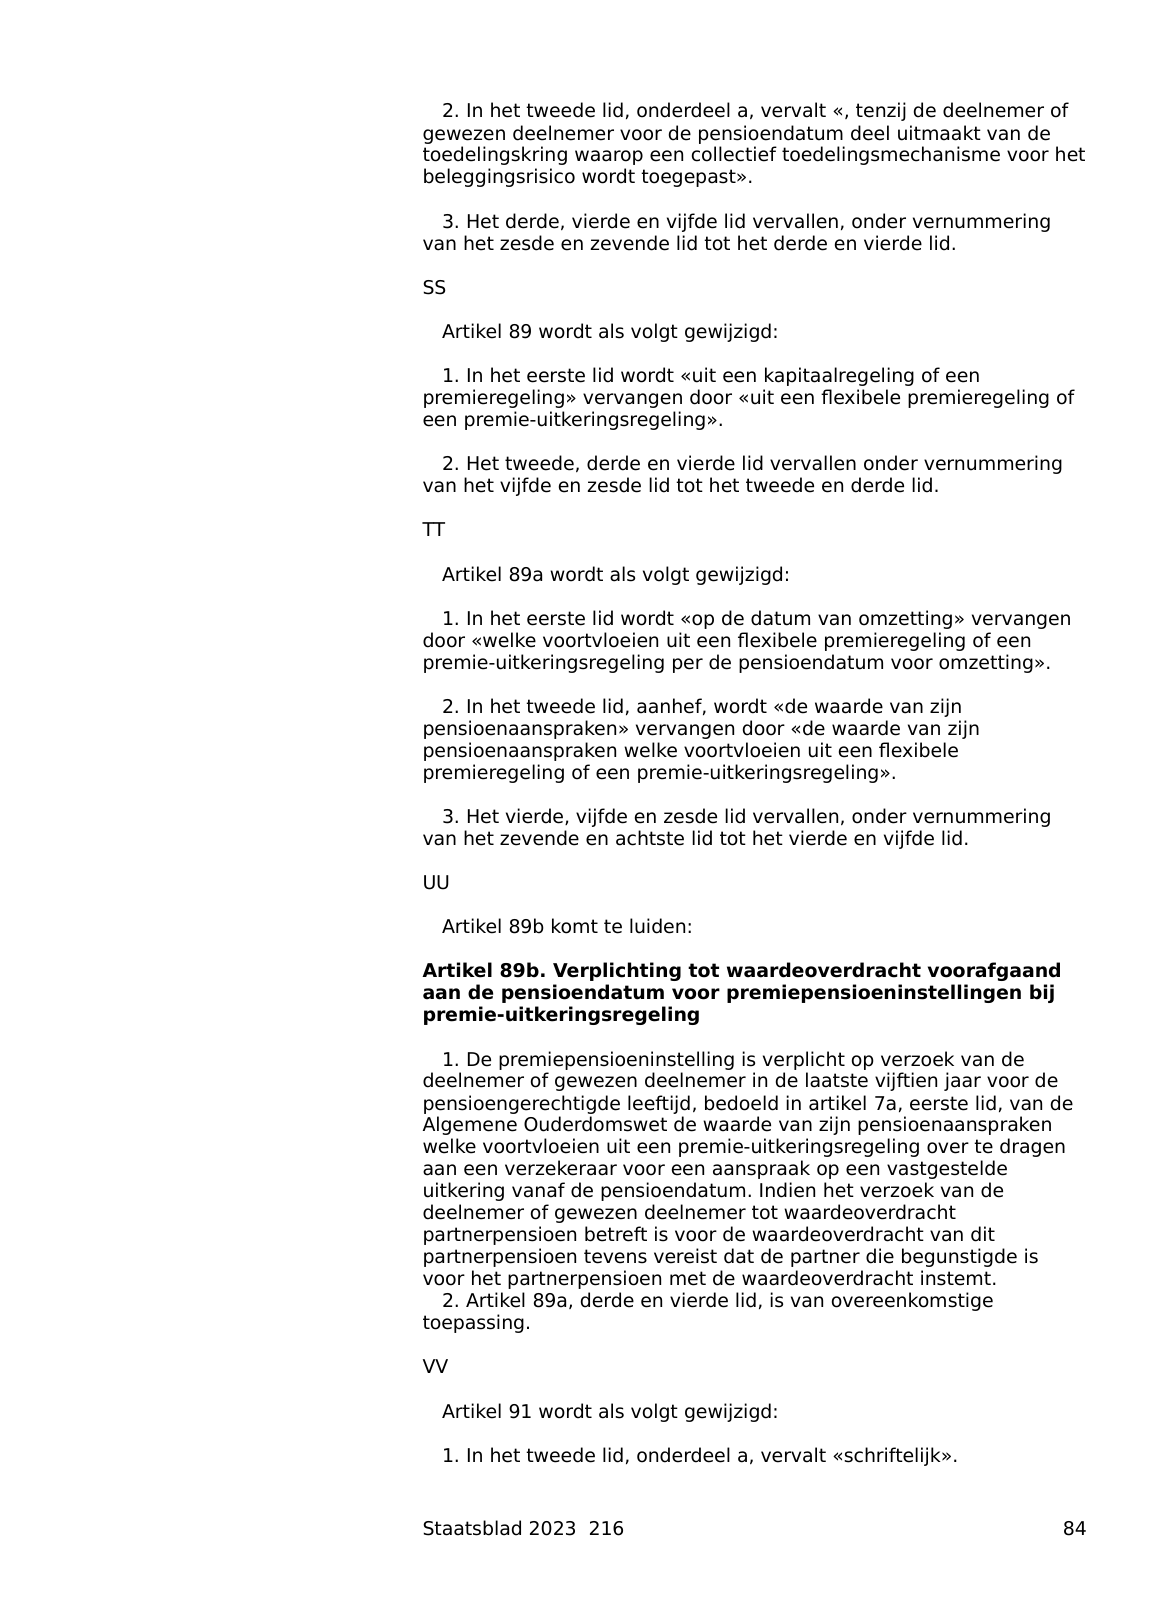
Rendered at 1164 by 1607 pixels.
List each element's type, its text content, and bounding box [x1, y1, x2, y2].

subtitle Artikel 89b. Verplichting tot waardeoverdracht voorafgaand aan de pensioendatum voor premiepensioeninstellingen bij premie-uitkeringsregeling [422, 960, 1087, 1026]
text VV [422, 1356, 1087, 1378]
text Artikel 89 wordt als volgt gewijzigd: [422, 321, 1087, 343]
text 3. Het derde, vierde en vijfde lid vervallen, onder vernummering van het zesde en zevende lid tot het derde en vierde lid. [422, 211, 1087, 254]
text 2. Het tweede, derde en vierde lid vervallen onder vernummering van het vijfde en zesde lid tot het tweede en derde lid. [422, 453, 1087, 497]
text Artikel 91 wordt als volgt gewijzigd: [422, 1401, 1087, 1422]
text 2. In het tweede lid, onderdeel a, vervalt «, tenzij de deelnemer of gewezen deelnemer voor de pensioendatum deel uitmaakt van de toedelingskring waarop een collectief toedelingsmechanisme voor het beleggingsrisico wordt toegepast». [422, 100, 1087, 188]
text 1. In het eerste lid wordt «op de datum van omzetting» vervangen door «welke voortvloeien uit een flexibele premieregeling of een premie-uitkeringsregeling per de pensioendatum voor omzetting». [422, 608, 1087, 673]
text 1. In het tweede lid, onderdeel a, vervalt «schriftelijk». [422, 1445, 1087, 1467]
text 3. Het vierde, vijfde en zesde lid vervallen, onder vernummering van het zevende en achtste lid tot het vierde en vijfde lid. [422, 806, 1087, 850]
text 2. In het tweede lid, aanhef, wordt «de waarde van zijn pensioenaanspraken» vervangen door «de waarde van zijn pensioenaanspraken welke voortvloeien uit een flexibele premieregeling of een premie-uitkeringsregeling». [422, 696, 1087, 784]
text 1. De premiepensioeninstelling is verplicht op verzoek van de deelnemer of gewezen deelnemer in de laatste vijftien jaar voor de pensioengerechtigde leeftijd, bedoeld in artikel 7a, eerste lid, van de Algemene Ouderdomswet de waarde van zijn pensioenaanspraken welke voortvloeien uit een premie-uitkeringsregeling over te dragen aan een verzekeraar voor een aanspraak op een vastgestelde uitkering vanaf de pensioendatum. Indien het verzoek van de deelnemer of gewezen deelnemer tot waardeoverdracht partnerpensioen betreft is voor de waardeoverdracht van dit partnerpensioen tevens vereist dat de partner die begunstigde is voor het partnerpensioen met de waardeoverdracht instemt. [422, 1048, 1087, 1290]
text 2. Artikel 89a, derde en vierde lid, is van overeenkomstige toepassing. [422, 1290, 1087, 1334]
text Artikel 89b komt te luiden: [422, 916, 1087, 938]
text TT [422, 519, 1087, 541]
text SS [422, 277, 1087, 299]
text UU [422, 872, 1087, 894]
text Artikel 89a wordt als volgt gewijzigd: [422, 563, 1087, 585]
text 1. In het eerste lid wordt «uit een kapitaalregeling of een premieregeling» vervangen door «uit een flexibele premieregeling of een premie-uitkeringsregeling». [422, 365, 1087, 431]
